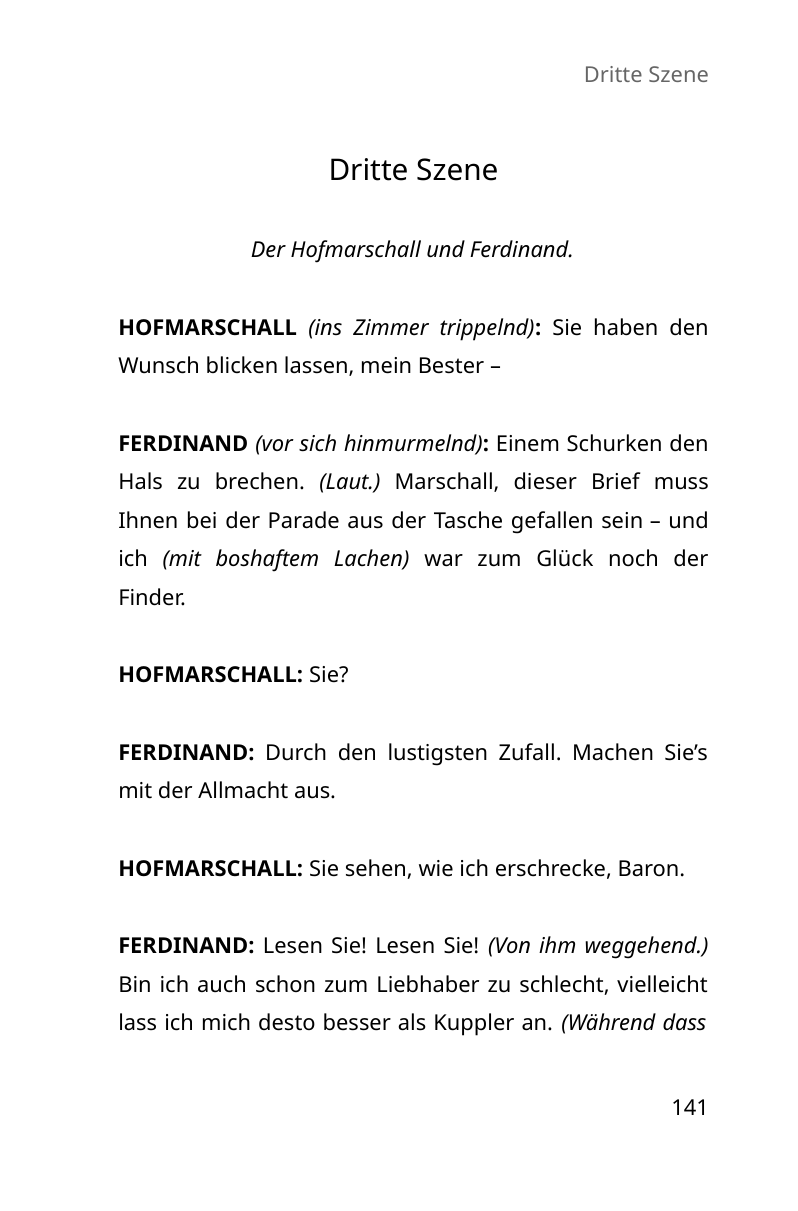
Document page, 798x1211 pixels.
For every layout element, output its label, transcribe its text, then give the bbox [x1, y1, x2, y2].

text FERDINAND: Durch den lustigsten Zufall. Machen Sie’s mit der Allmacht aus. [118, 710, 709, 805]
text FERDINAND: Lesen Sie! Lesen Sie! (Von ihm weggehend.) Bin ich auch schon zum Liebhaber zu schlecht, vielleicht lass ich mich desto besser als Kuppler an. (Während dass [118, 903, 709, 1037]
text HOFMARSCHALL (ins Zimmer trippelnd): Sie haben den Wunsch blicken lassen, mein Bester – [118, 285, 709, 380]
text FERDINAND (vor sich hinmurmelnd): Einem Schurken den Hals zu brechen. (Laut.) Marschall, dieser Brief muss Ihnen bei der Parade aus der Tasche gefallen sein – und ich (mit boshaftem Lachen) war zum Glück noch der Finder. [118, 401, 709, 612]
subtitle Dritte Szene [118, 118, 709, 189]
text Der Hofmarschall und Ferdinand. [118, 213, 709, 264]
text HOFMARSCHALL: Sie? [118, 632, 709, 689]
text HOFMARSCHALL: Sie sehen, wie ich erschrecke, Baron. [118, 826, 709, 882]
